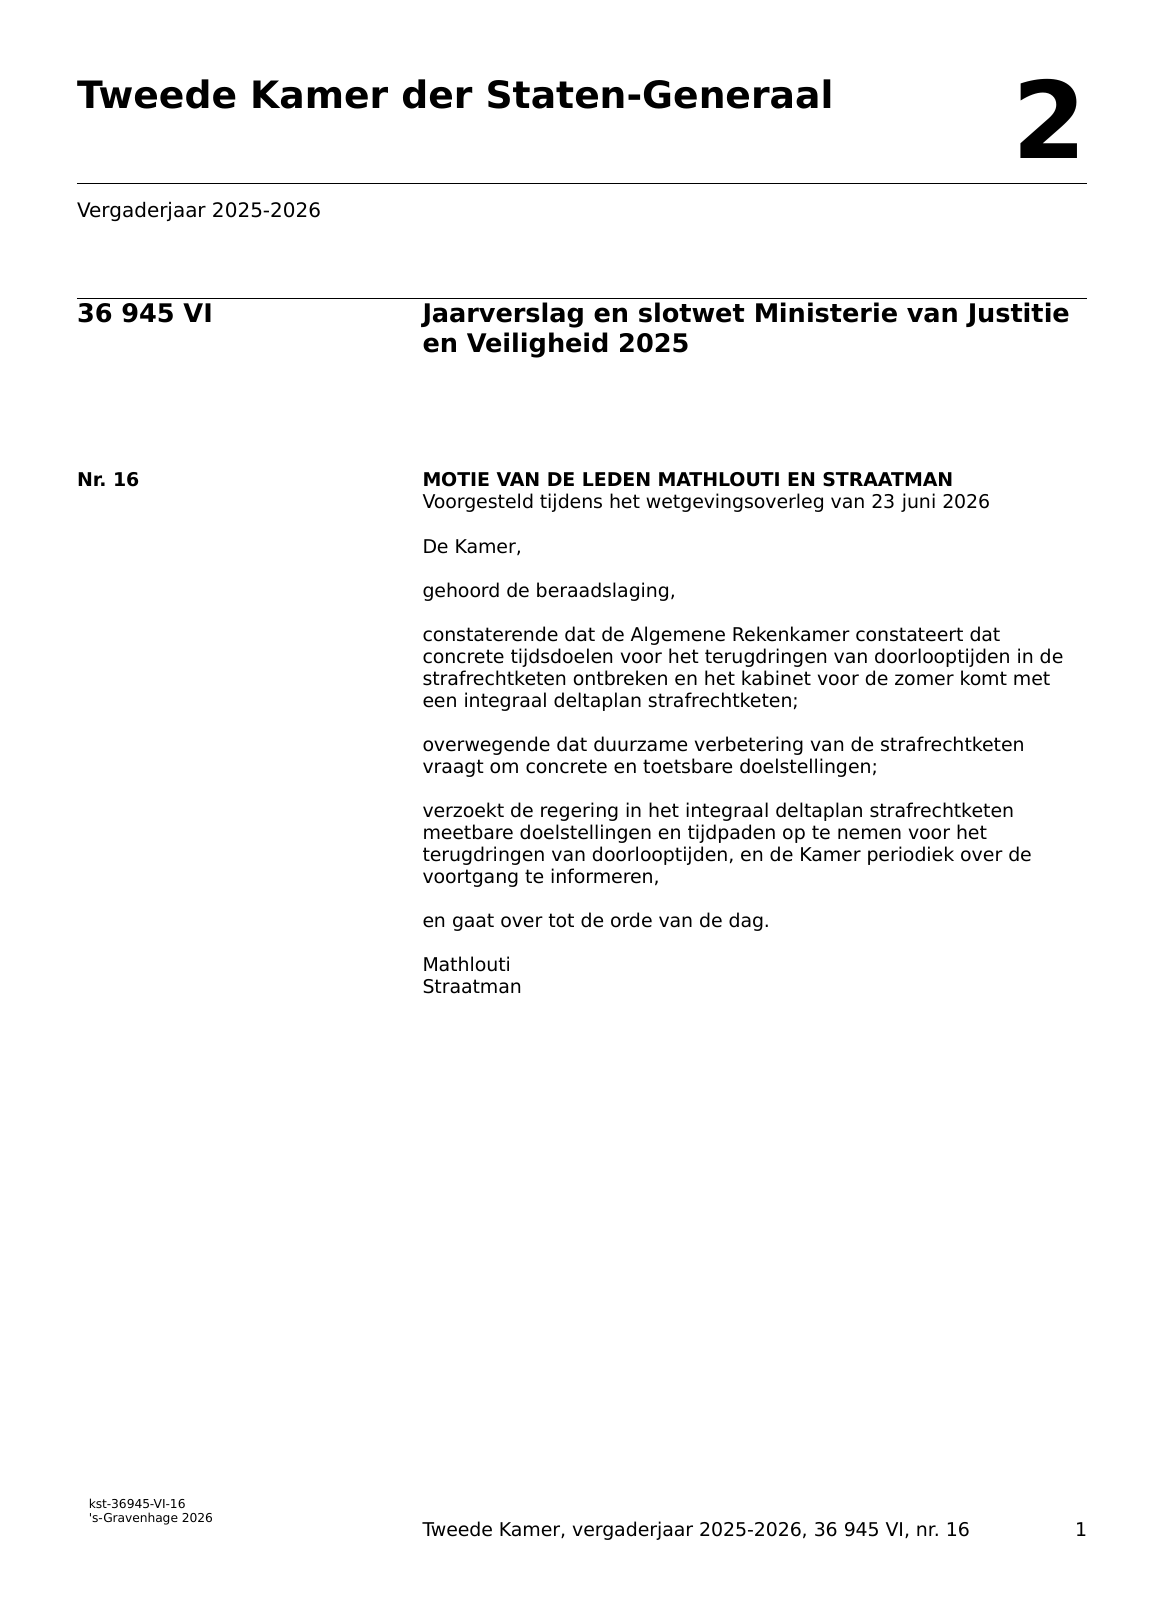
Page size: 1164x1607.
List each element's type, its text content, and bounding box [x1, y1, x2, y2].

table_header 2 [886, 59, 1087, 183]
text Mathlouti [422, 954, 1087, 976]
text verzoekt de regering in het integraal deltaplan strafrechtketen meetbare doelstellingen en tijdpaden op te nemen voor het terugdringen van doorlooptijden, en de Kamer periodiek over de voortgang te informeren, [422, 800, 1087, 888]
text kst-36945-VI-16 [88, 1497, 323, 1511]
subtitle 36 945 VI Jaarverslag en slotwet Ministerie van Justitie en Veiligheid 2025 [77, 299, 1087, 358]
text en gaat over tot de orde van de dag. [422, 910, 1087, 932]
text De Kamer, [422, 536, 1087, 557]
text constaterende dat de Algemene Rekenkamer constateert dat concrete tijdsdoelen voor het terugdringen van doorlooptijden in de strafrechtketen ontbreken en het kabinet voor de zomer komt met een integraal deltaplan strafrechtketen; [422, 624, 1087, 712]
text overwegende dat duurzame verbetering van de strafrechtketen vraagt om concrete en toetsbare doelstellingen; [422, 734, 1087, 778]
text Voorgesteld tijdens het wetgevingsoverleg van 23 juni 2026 [422, 491, 1087, 513]
text Straatman [422, 976, 1087, 998]
subtitle Nr. 16 MOTIE VAN DE LEDEN MATHLOUTI EN STRAATMAN [77, 469, 1087, 491]
table_cell Vergaderjaar 2025-2026 [77, 184, 1087, 298]
table_header Tweede Kamer der Staten-Generaal [77, 59, 886, 183]
text 's-Gravenhage 2026 [88, 1511, 323, 1525]
text gehoord de beraadslaging, [422, 580, 1087, 602]
